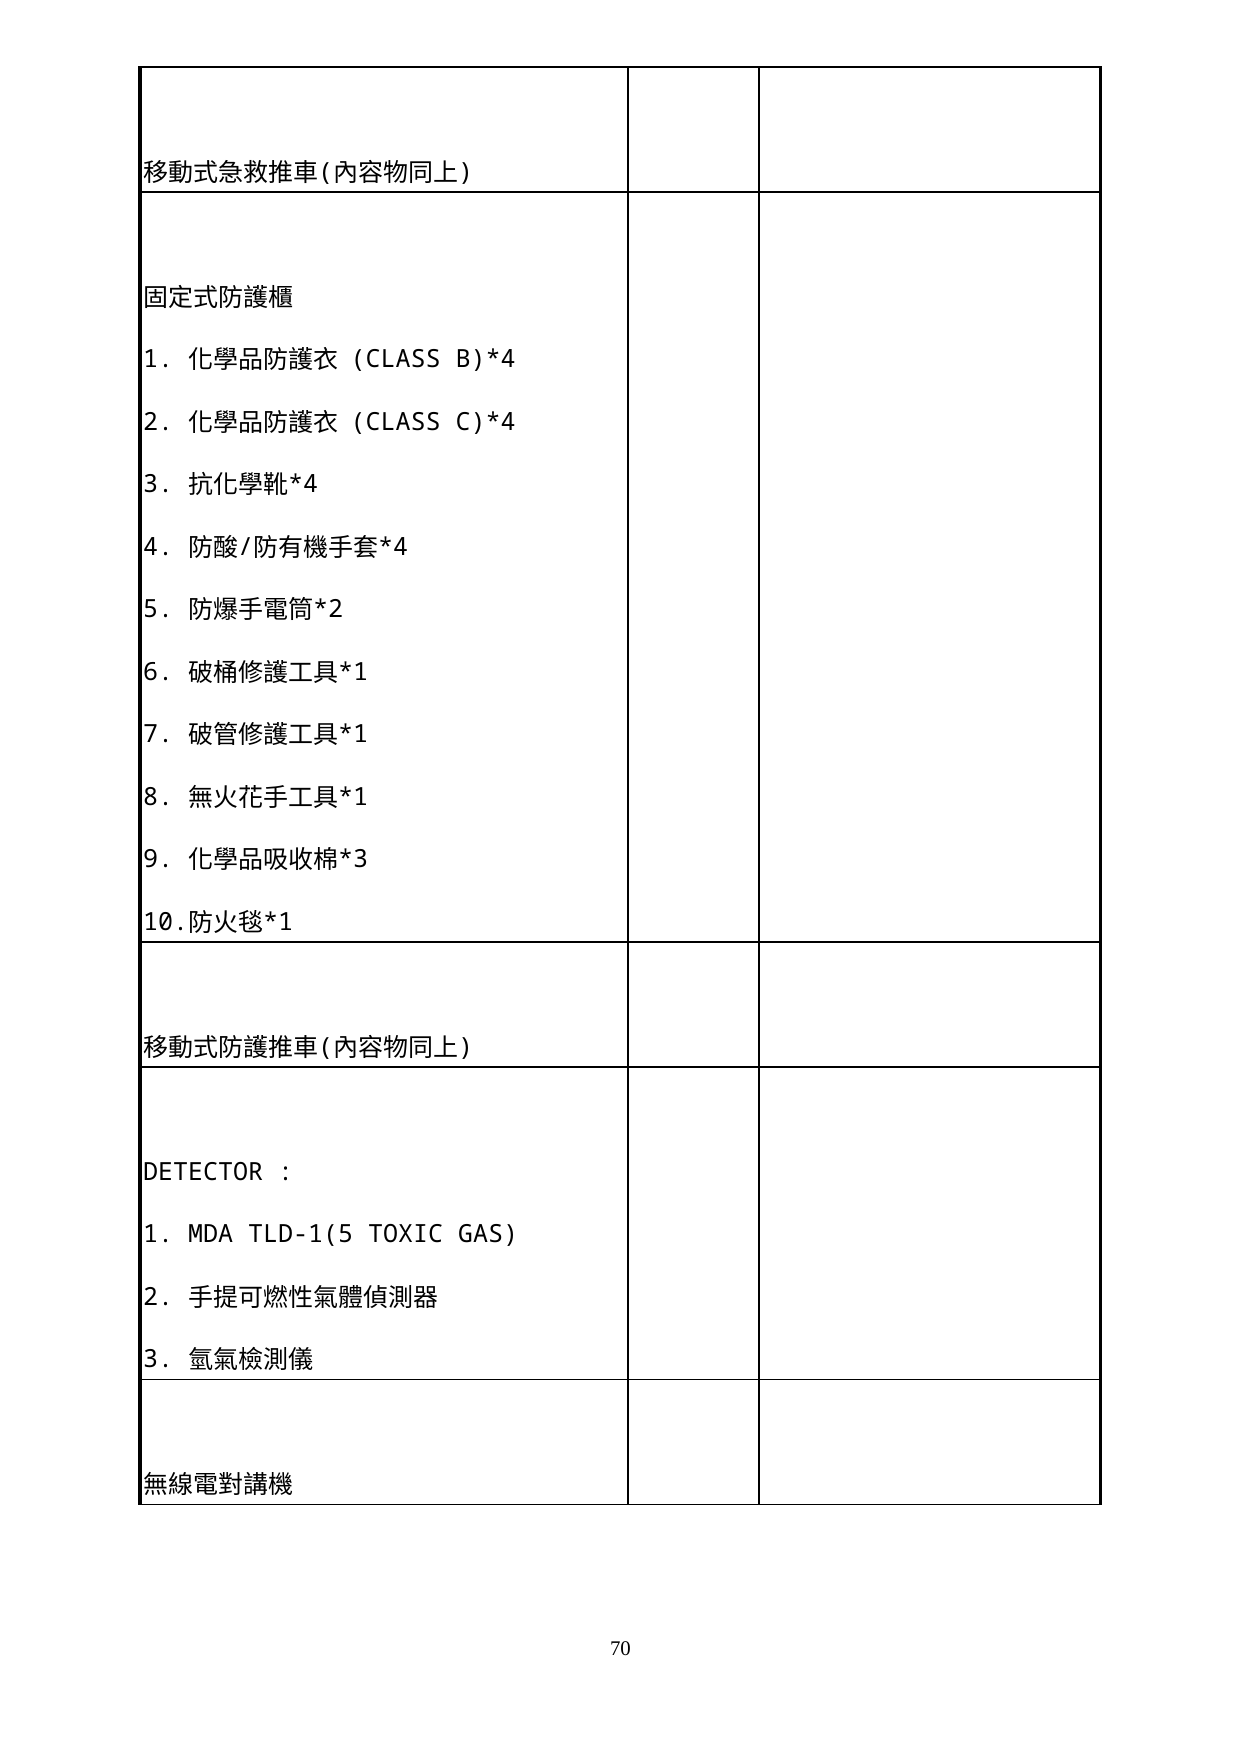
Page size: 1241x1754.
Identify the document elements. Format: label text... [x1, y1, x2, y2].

table_cell 固定式防護櫃 1. 化學品防護衣 (CLASS B)*4 2. 化學品防護衣 (CLASS C)*4 3. 抗化學靴*4 4. 防酸/防有機手套*4 5. 防爆手電筒*2 6. 破桶修護工具*1 7. 破管修護工具*1 8. 無火花手工具*1 9. 化學品吸收棉*3 10.防火毯*1 [142, 193, 627, 941]
table_cell [629, 1380, 758, 1504]
table_cell 移動式防護推車(內容物同上) [142, 943, 627, 1066]
table_cell 移動式急救推車(內容物同上) [142, 68, 627, 191]
table_cell [760, 1380, 1099, 1504]
table_cell [629, 193, 758, 941]
table_cell [629, 68, 758, 191]
table_cell [629, 1068, 758, 1379]
table_cell [760, 1068, 1099, 1379]
table_cell DETECTOR : 1. MDA TLD-1(5 TOXIC GAS) 2. 手提可燃性氣體偵測器 3. 氫氣檢測儀 [142, 1068, 627, 1379]
table_cell [760, 68, 1099, 191]
table_cell 無線電對講機 [142, 1380, 627, 1504]
table_cell [760, 943, 1099, 1066]
table_cell [629, 943, 758, 1066]
table_cell [760, 193, 1099, 941]
